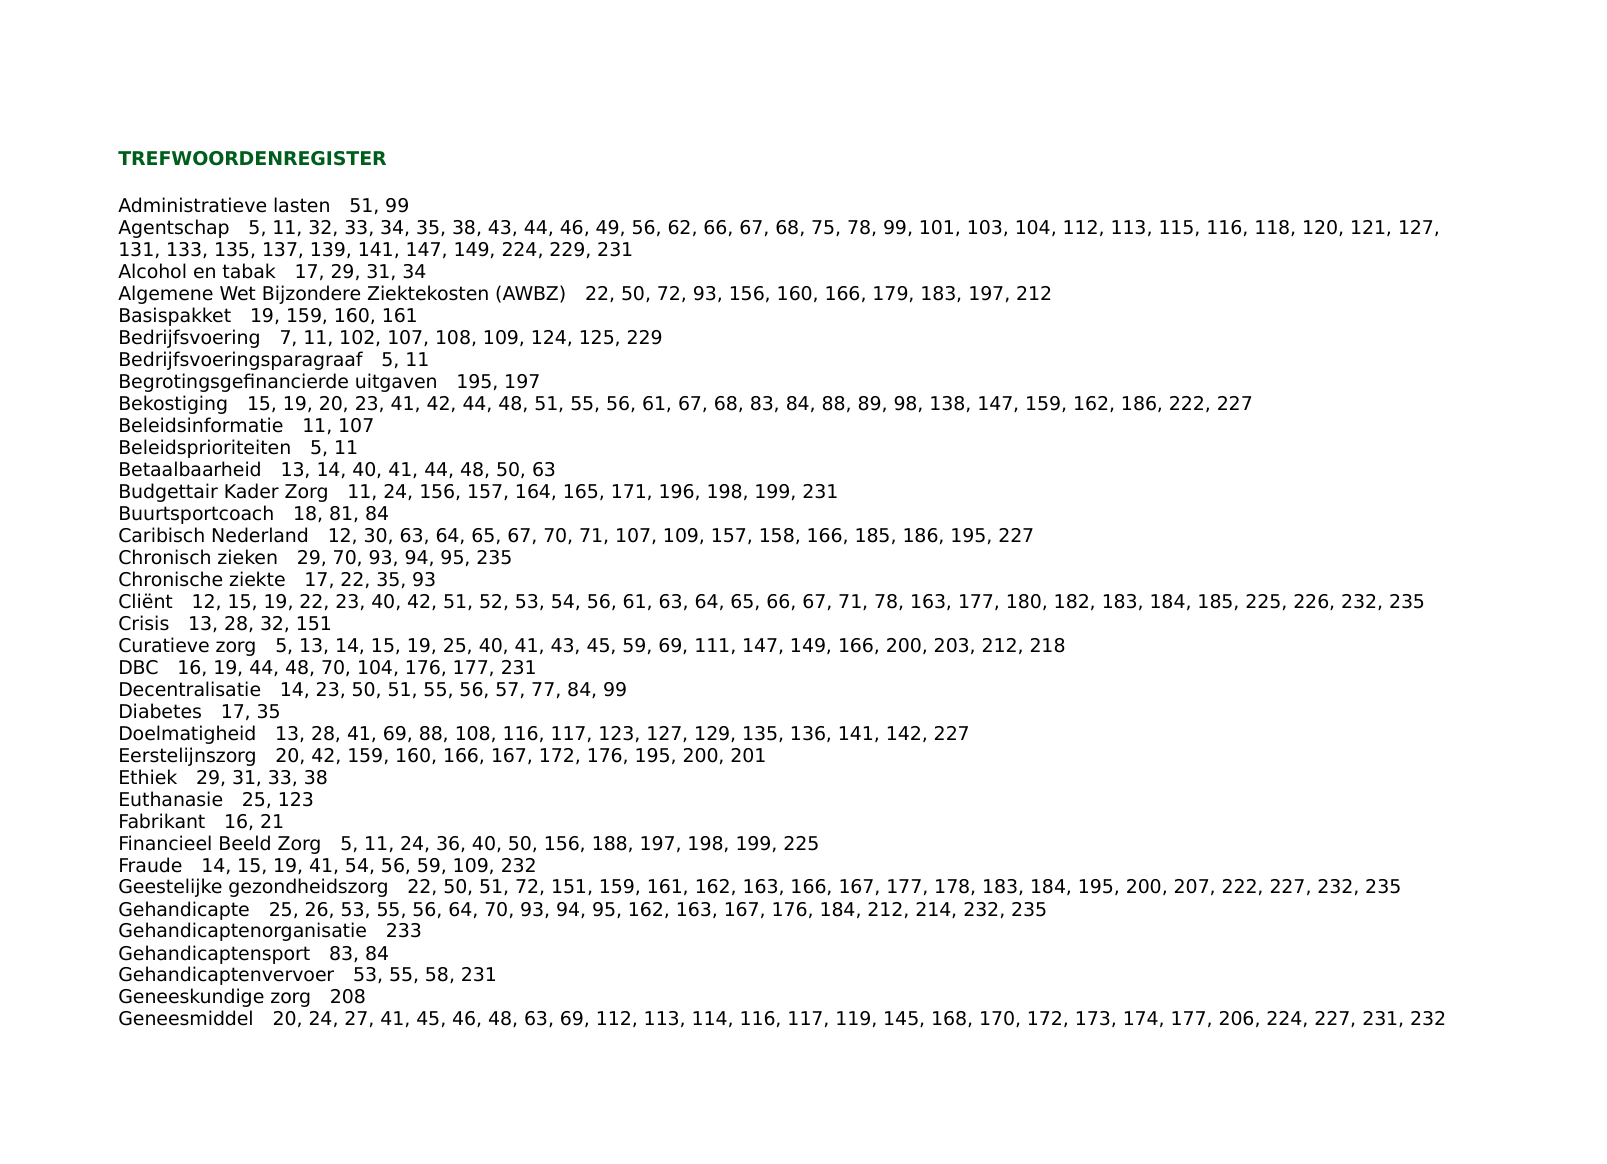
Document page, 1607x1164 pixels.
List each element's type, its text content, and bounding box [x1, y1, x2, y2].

text Chronisch zieken 29, 70, 93, 94, 95, 235 [118, 547, 1488, 569]
text Crisis 13, 28, 32, 151 [118, 613, 1488, 635]
text Begrotingsgefinancierde uitgaven 195, 197 [118, 371, 1488, 393]
text Decentralisatie 14, 23, 50, 51, 55, 56, 57, 77, 84, 99 [118, 679, 1488, 701]
text Bedrijfsvoering 7, 11, 102, 107, 108, 109, 124, 125, 229 [118, 327, 1488, 349]
text Betaalbaarheid 13, 14, 40, 41, 44, 48, 50, 63 [118, 459, 1488, 481]
text Gehandicaptenvervoer 53, 55, 58, 231 [118, 964, 1488, 986]
text Curatieve zorg 5, 13, 14, 15, 19, 25, 40, 41, 43, 45, 59, 69, 111, 147, 149, 166, 200, 203, 212, 218 [118, 635, 1488, 657]
subtitle TREFWOORDENREGISTER [118, 148, 1488, 170]
text Fraude 14, 15, 19, 41, 54, 56, 59, 109, 232 [118, 854, 1488, 876]
text Doelmatigheid 13, 28, 41, 69, 88, 108, 116, 117, 123, 127, 129, 135, 136, 141, 142, 227 [118, 723, 1488, 744]
text Gehandicaptensport 83, 84 [118, 942, 1488, 964]
text Agentschap 5, 11, 32, 33, 34, 35, 38, 43, 44, 46, 49, 56, 62, 66, 67, 68, 75, 78, 99, 101, 103, 104, 112, 113, 115, 116, 118, 120, 121, 127, 131, 133, 135, 137, 139, 141, 147, 149, 224, 229, 231 [118, 217, 1488, 261]
text Financieel Beeld Zorg 5, 11, 24, 36, 40, 50, 156, 188, 197, 198, 199, 225 [118, 832, 1488, 854]
text Gehandicapte 25, 26, 53, 55, 56, 64, 70, 93, 94, 95, 162, 163, 167, 176, 184, 212, 214, 232, 235 [118, 898, 1488, 920]
text Euthanasie 25, 123 [118, 788, 1488, 811]
text Geneeskundige zorg 208 [118, 986, 1488, 1008]
text Diabetes 17, 35 [118, 701, 1488, 723]
text Bekostiging 15, 19, 20, 23, 41, 42, 44, 48, 51, 55, 56, 61, 67, 68, 83, 84, 88, 89, 98, 138, 147, 159, 162, 186, 222, 227 [118, 393, 1488, 415]
text Geneesmiddel 20, 24, 27, 41, 45, 46, 48, 63, 69, 112, 113, 114, 116, 117, 119, 145, 168, 170, 172, 173, 174, 177, 206, 224, 227, 231, 232 [118, 1008, 1488, 1030]
text Alcohol en tabak 17, 29, 31, 34 [118, 261, 1488, 283]
text Beleidsinformatie 11, 107 [118, 415, 1488, 437]
text Beleidsprioriteiten 5, 11 [118, 437, 1488, 459]
text Administratieve lasten 51, 99 [118, 195, 1488, 217]
text DBC 16, 19, 44, 48, 70, 104, 176, 177, 231 [118, 657, 1488, 679]
text Buurtsportcoach 18, 81, 84 [118, 503, 1488, 525]
text Fabrikant 16, 21 [118, 811, 1488, 832]
text Budgettair Kader Zorg 11, 24, 156, 157, 164, 165, 171, 196, 198, 199, 231 [118, 481, 1488, 503]
text Eerstelijnszorg 20, 42, 159, 160, 166, 167, 172, 176, 195, 200, 201 [118, 744, 1488, 767]
text Cliënt 12, 15, 19, 22, 23, 40, 42, 51, 52, 53, 54, 56, 61, 63, 64, 65, 66, 67, 71, 78, 163, 177, 180, 182, 183, 184, 185, 225, 226, 232, 235 [118, 591, 1488, 613]
text Basispakket 19, 159, 160, 161 [118, 305, 1488, 327]
text Geestelijke gezondheidszorg 22, 50, 51, 72, 151, 159, 161, 162, 163, 166, 167, 177, 178, 183, 184, 195, 200, 207, 222, 227, 232, 235 [118, 876, 1488, 898]
text Gehandicaptenorganisatie 233 [118, 920, 1488, 942]
text Bedrijfsvoeringsparagraaf 5, 11 [118, 349, 1488, 371]
text Algemene Wet Bijzondere Ziektekosten (AWBZ) 22, 50, 72, 93, 156, 160, 166, 179, 183, 197, 212 [118, 283, 1488, 305]
text Caribisch Nederland 12, 30, 63, 64, 65, 67, 70, 71, 107, 109, 157, 158, 166, 185, 186, 195, 227 [118, 525, 1488, 547]
text Chronische ziekte 17, 22, 35, 93 [118, 569, 1488, 591]
text Ethiek 29, 31, 33, 38 [118, 767, 1488, 788]
